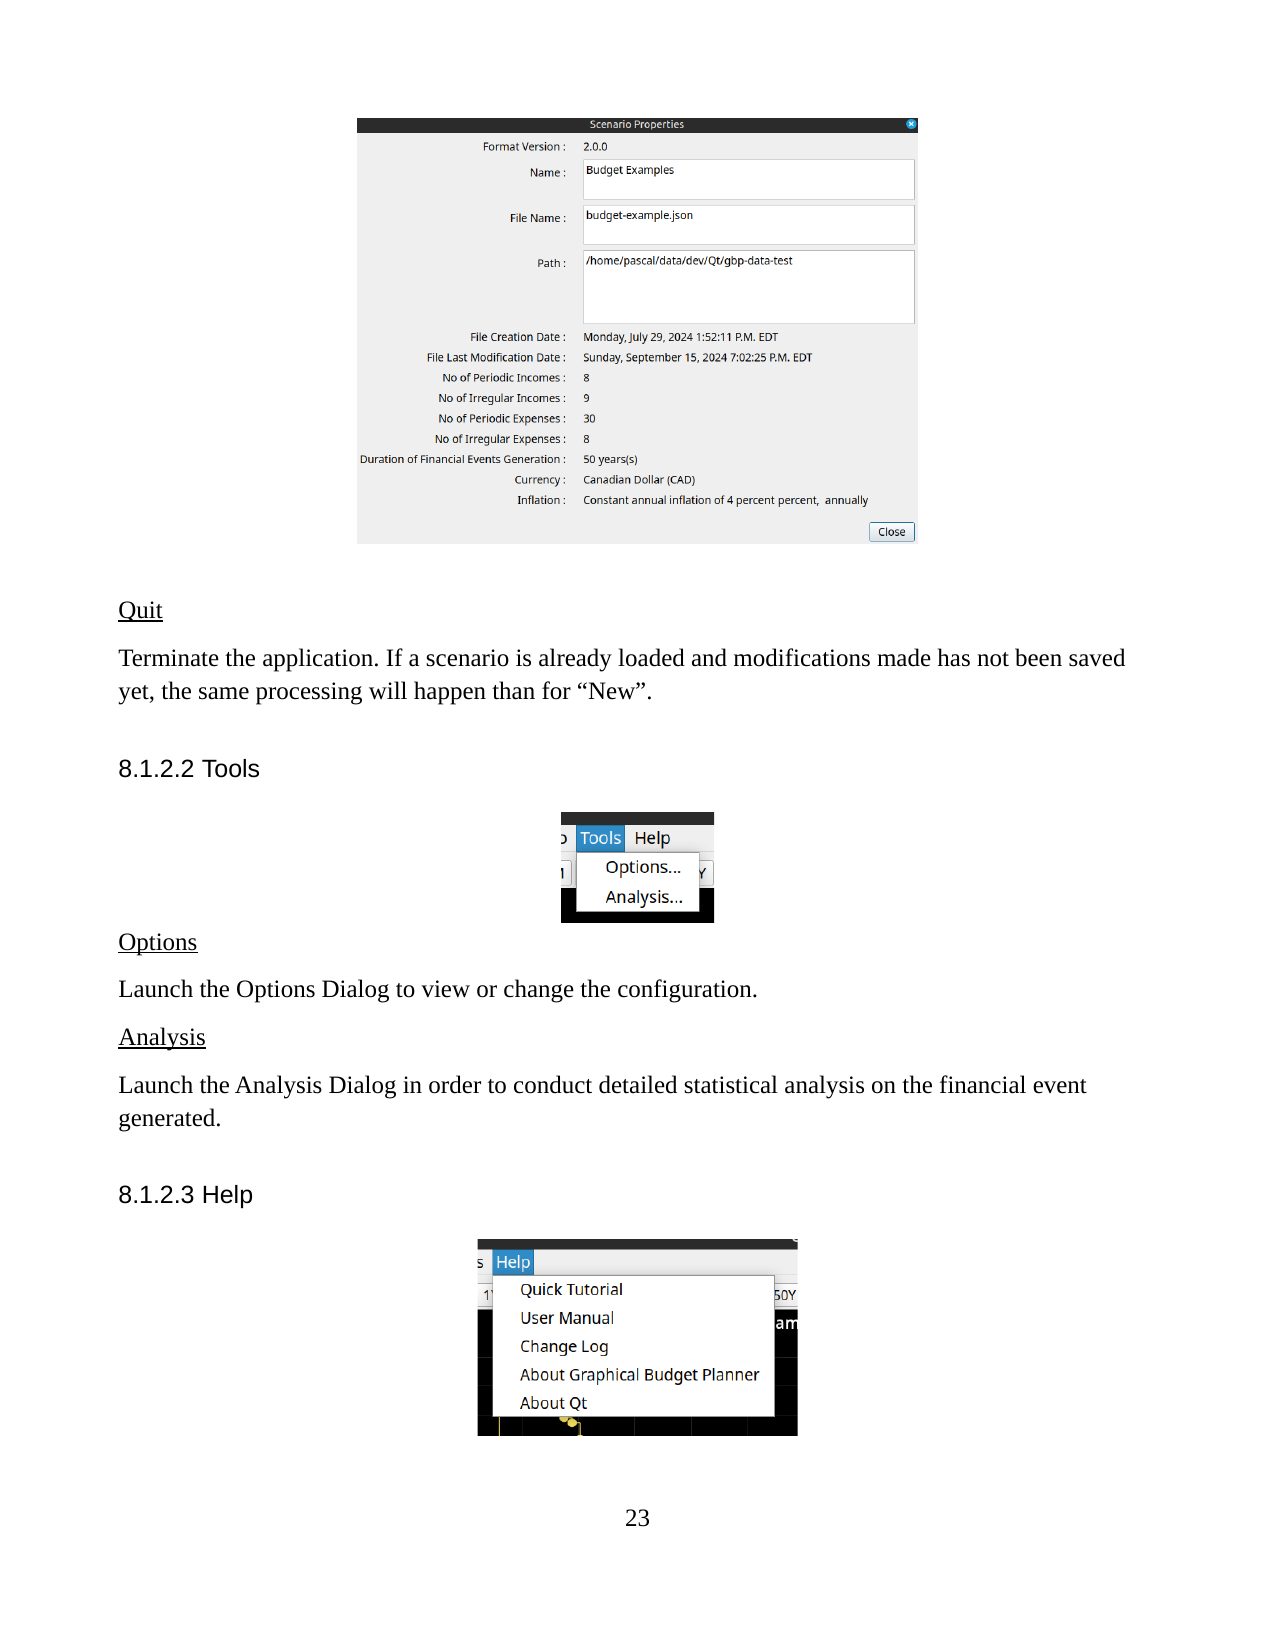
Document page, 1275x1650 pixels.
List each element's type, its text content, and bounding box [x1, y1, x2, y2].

subtitle Tools [118, 753, 1157, 782]
text Options [118, 924, 1157, 956]
text Terminate the application. If a scenario is already loaded and modifications made has not been saved yet, the same processing will happen than for “New”. [118, 643, 1157, 705]
text Quit [118, 595, 1157, 624]
picture [477, 1239, 798, 1436]
subtitle Help [118, 1180, 1157, 1209]
picture [561, 812, 715, 923]
text Analysis [118, 1022, 1157, 1051]
picture [357, 118, 918, 544]
text Launch the Options Dialog to view or change the configuration. [118, 974, 1157, 1003]
text Launch the Analysis Dialog in order to conduct detailed statistical analysis on the financial event generated. [118, 1070, 1157, 1132]
